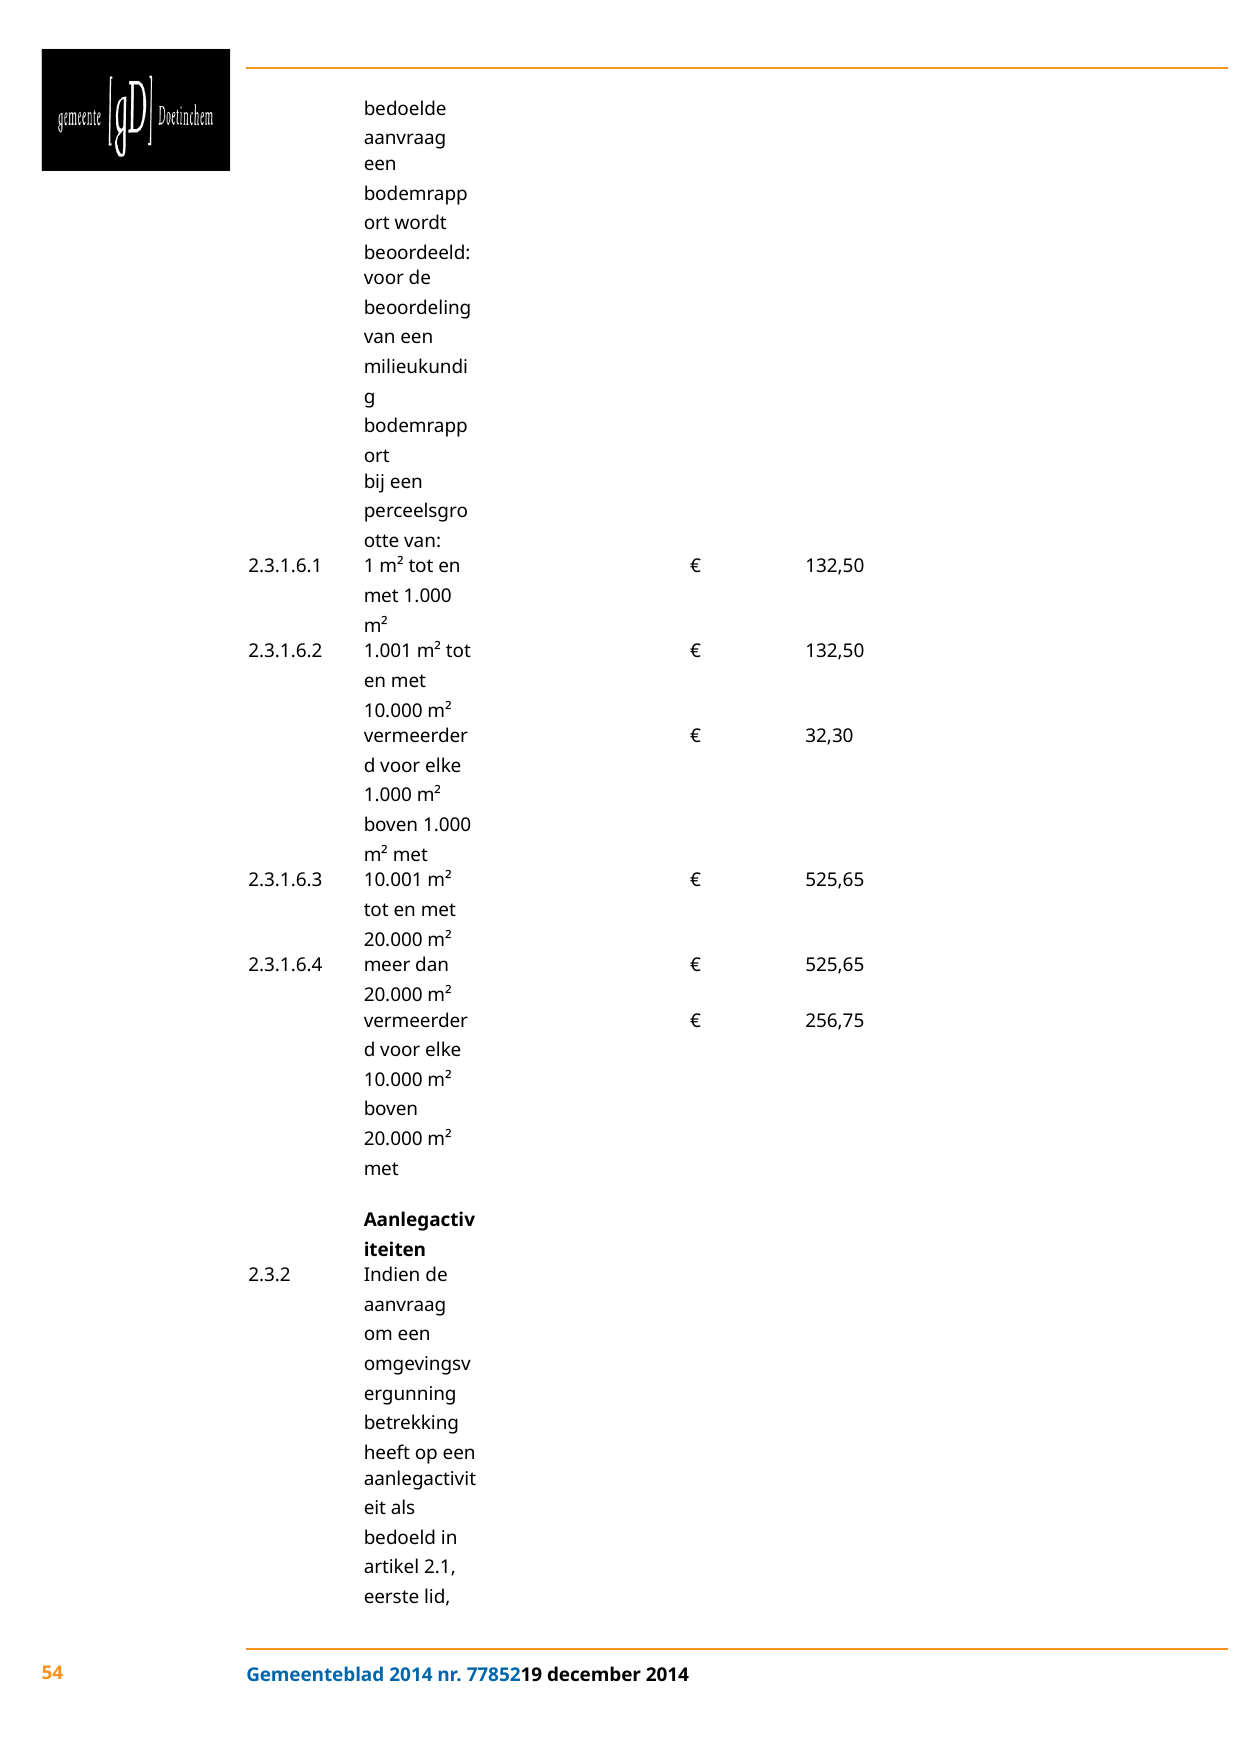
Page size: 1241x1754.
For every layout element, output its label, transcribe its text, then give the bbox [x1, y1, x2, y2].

table_cell 32,30 [805, 723, 921, 867]
table_cell [479, 1465, 690, 1609]
table_cell [921, 1206, 1036, 1261]
table_cell [805, 468, 921, 553]
table_cell [479, 265, 690, 468]
table_cell [248, 150, 363, 264]
table_cell [690, 1206, 805, 1261]
table_cell [248, 1007, 363, 1180]
table_cell [921, 1007, 1036, 1180]
table_cell vermeerderd voor elke 10.000 m² boven 20.000 m² met [364, 1007, 479, 1180]
table_cell [479, 638, 690, 722]
table_cell [921, 468, 1036, 553]
table_cell [805, 150, 921, 264]
table_cell 2.3.1.6.4 [248, 951, 363, 1007]
table_cell 1.001 m² tot en met 10.000 m² [364, 638, 479, 722]
table_cell meer dan 20.000 m² [364, 951, 479, 1007]
table_cell [248, 1180, 363, 1206]
table_cell [690, 468, 805, 553]
table_cell een bodemrapport wordt beoordeeld: [364, 150, 479, 264]
table_cell [479, 867, 690, 951]
table_cell [921, 265, 1036, 468]
table_cell [248, 723, 363, 867]
table_cell 2.3.1.6.2 [248, 638, 363, 722]
table_cell [479, 553, 690, 638]
table_cell [248, 1465, 363, 1609]
table_cell [1036, 1180, 1152, 1206]
table_cell € [690, 951, 805, 1007]
table_cell 2.3.2 [248, 1261, 363, 1465]
table_cell 10.001 m² tot en met 20.000 m² [364, 867, 479, 951]
table_cell 525,65 [805, 951, 921, 1007]
table_cell 132,50 [805, 638, 921, 722]
table_cell 2.3.1.6.3 [248, 867, 363, 951]
table_cell [479, 95, 690, 150]
table_cell 132,50 [805, 553, 921, 638]
table_cell voor de beoordeling van een milieukundig bodemrapport [364, 265, 479, 468]
table_cell [364, 1180, 479, 1206]
table_cell 2.3.1.6.1 [248, 553, 363, 638]
table_cell [690, 95, 805, 150]
table_cell vermeerderd voor elke 1.000 m² boven 1.000 m² met [364, 723, 479, 867]
table_cell € [690, 638, 805, 722]
table_cell [690, 265, 805, 468]
table_cell 1 m² tot en met 1.000 m² [364, 553, 479, 638]
table_cell bij een perceelsgrootte van: [364, 468, 479, 553]
table_cell aanlegactiviteit als bedoeld in artikel 2.1, eerste lid, [364, 1465, 479, 1609]
table_cell [690, 1261, 805, 1465]
table_cell [805, 1261, 921, 1465]
table_cell Indien de aanvraag om een omgevingsvergunning betrekking heeft op een [364, 1261, 479, 1465]
table_cell [248, 95, 363, 150]
table_cell 525,65 [805, 867, 921, 951]
table_cell [805, 265, 921, 468]
table_cell [248, 265, 363, 468]
table_cell [479, 1180, 690, 1206]
table_cell [690, 1180, 805, 1206]
table_cell [479, 150, 690, 264]
picture [41, 47, 231, 172]
table_cell [248, 468, 363, 553]
table_cell € [690, 723, 805, 867]
table_cell [805, 1206, 921, 1261]
table_cell [921, 1180, 1036, 1206]
table_cell [921, 553, 1036, 638]
table_cell [921, 638, 1036, 722]
table_cell [479, 468, 690, 553]
table_cell [690, 1465, 805, 1609]
table_cell [479, 1007, 690, 1180]
table_cell [690, 150, 805, 264]
table_cell [479, 1261, 690, 1465]
table_cell Aanlegactiviteiten [364, 1206, 479, 1261]
table_cell € [690, 553, 805, 638]
table_cell [921, 951, 1036, 1007]
table_cell [479, 723, 690, 867]
table_cell [805, 1465, 921, 1609]
table_cell [479, 1206, 690, 1261]
table_cell [479, 951, 690, 1007]
table_cell [921, 150, 1036, 264]
table_cell [921, 723, 1036, 867]
table_cell [921, 867, 1036, 951]
table_cell [805, 1180, 921, 1206]
table_cell € [690, 867, 805, 951]
table_cell 256,75 [805, 1007, 921, 1180]
table_cell € [690, 1007, 805, 1180]
table_cell bedoelde aanvraag [364, 95, 479, 150]
table_cell [248, 1206, 363, 1261]
